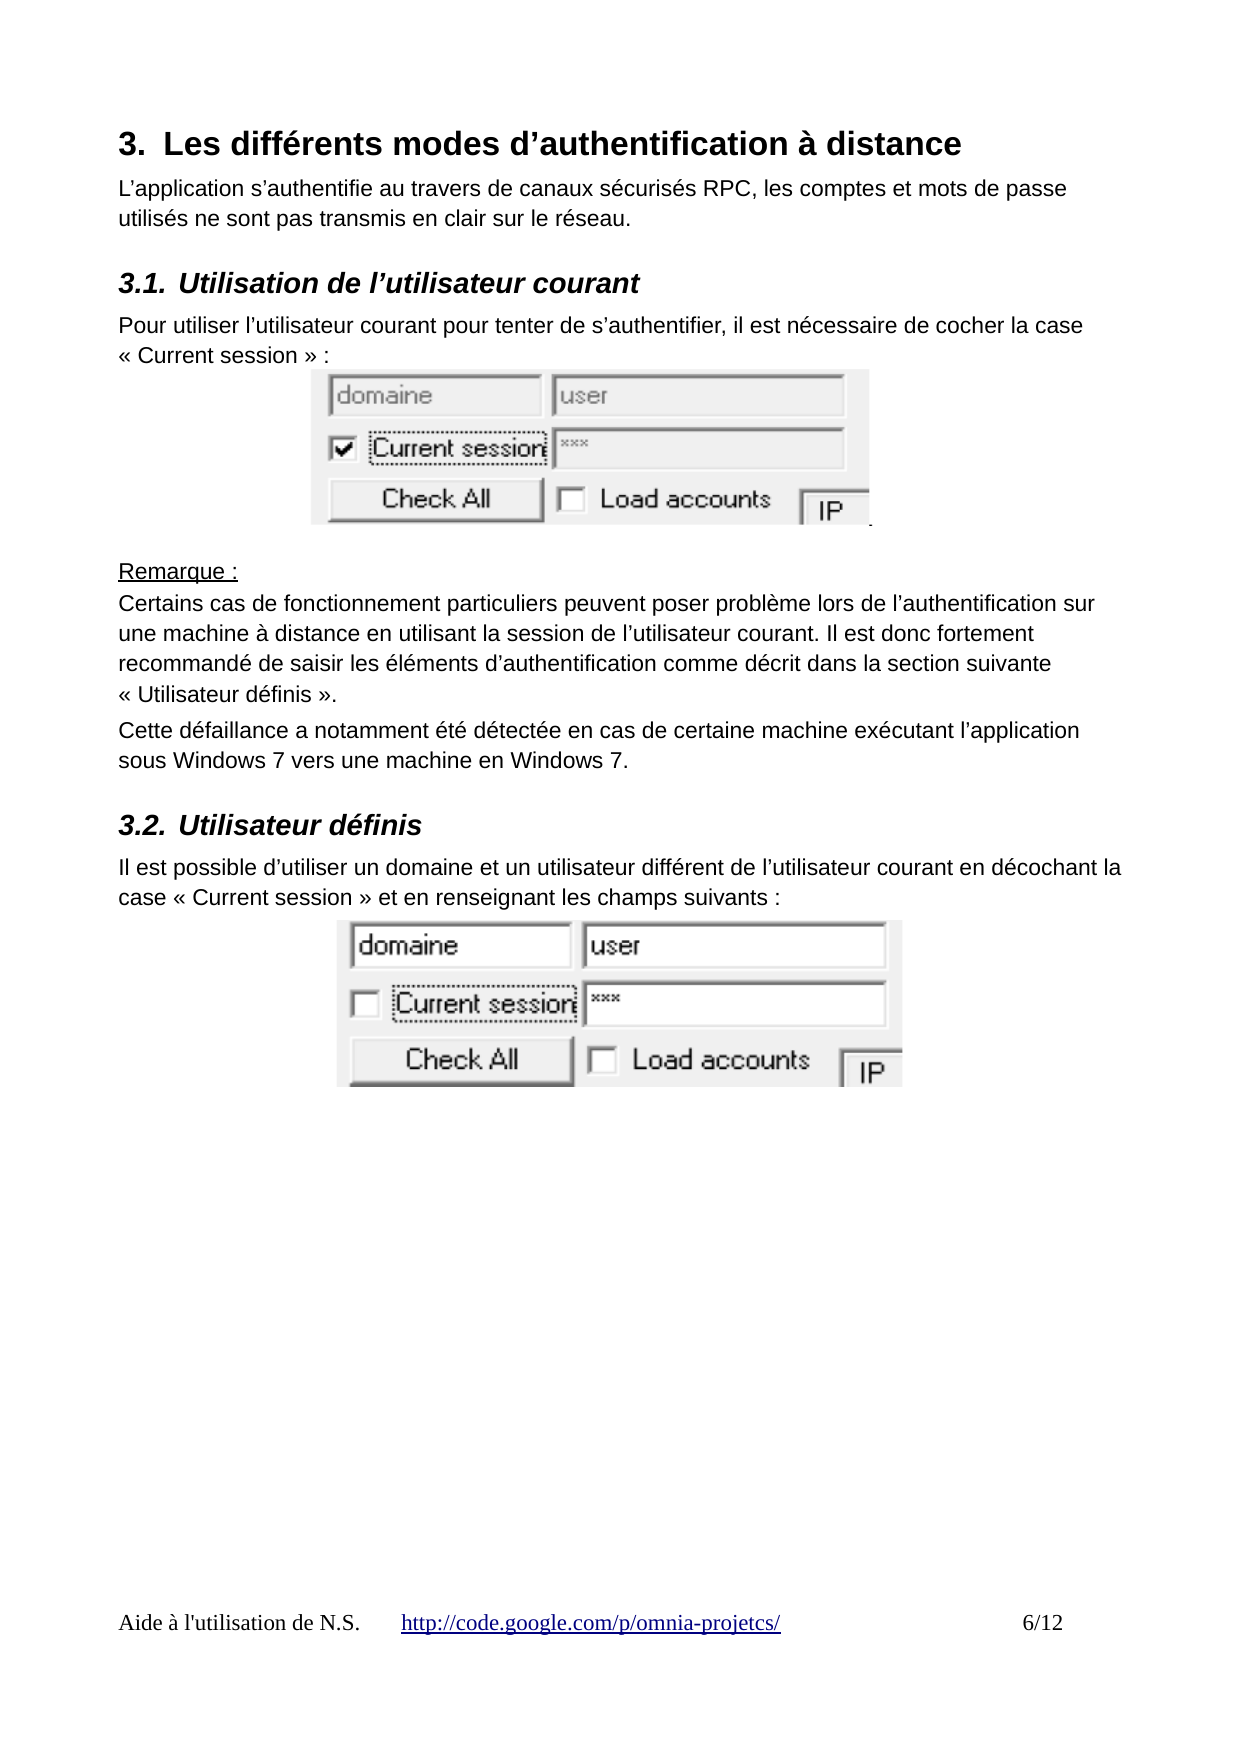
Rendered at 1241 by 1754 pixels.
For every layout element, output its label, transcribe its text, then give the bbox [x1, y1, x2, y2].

picture [336, 920, 904, 1087]
subtitle Utilisation de l’utilisateur courant [118, 266, 1122, 299]
text Il est possible d’utiliser un domaine et un utilisateur différent de l’utilisateur courant en décochant la case « Current session » et en renseignant les champs suivants : [118, 854, 1122, 910]
text Remarque : [118, 558, 1122, 584]
subtitle Les différents modes d’authentification à distance [118, 123, 1122, 162]
subtitle Utilisateur définis [118, 808, 1122, 841]
picture [307, 368, 875, 526]
text Cette défaillance a notamment été détectée en cas de certaine machine exécutant l’application sous Windows 7 vers une machine en Windows 7. [118, 717, 1122, 773]
text Pour utiliser l’utilisateur courant pour tenter de s’authentifier, il est nécessaire de cocher la case « Current session » : [118, 312, 1122, 368]
text Certains cas de fonctionnement particuliers peuvent poser problème lors de l’authentification sur une machine à distance en utilisant la session de l’utilisateur courant. Il est donc fortement recommandé de saisir les éléments d’authentification comme décrit dans la section suivante « Utilisateur définis ». [118, 590, 1122, 707]
text L’application s’authentifie au travers de canaux sécurisés RPC, les comptes et mots de passe utilisés ne sont pas transmis en clair sur le réseau. [118, 174, 1122, 231]
